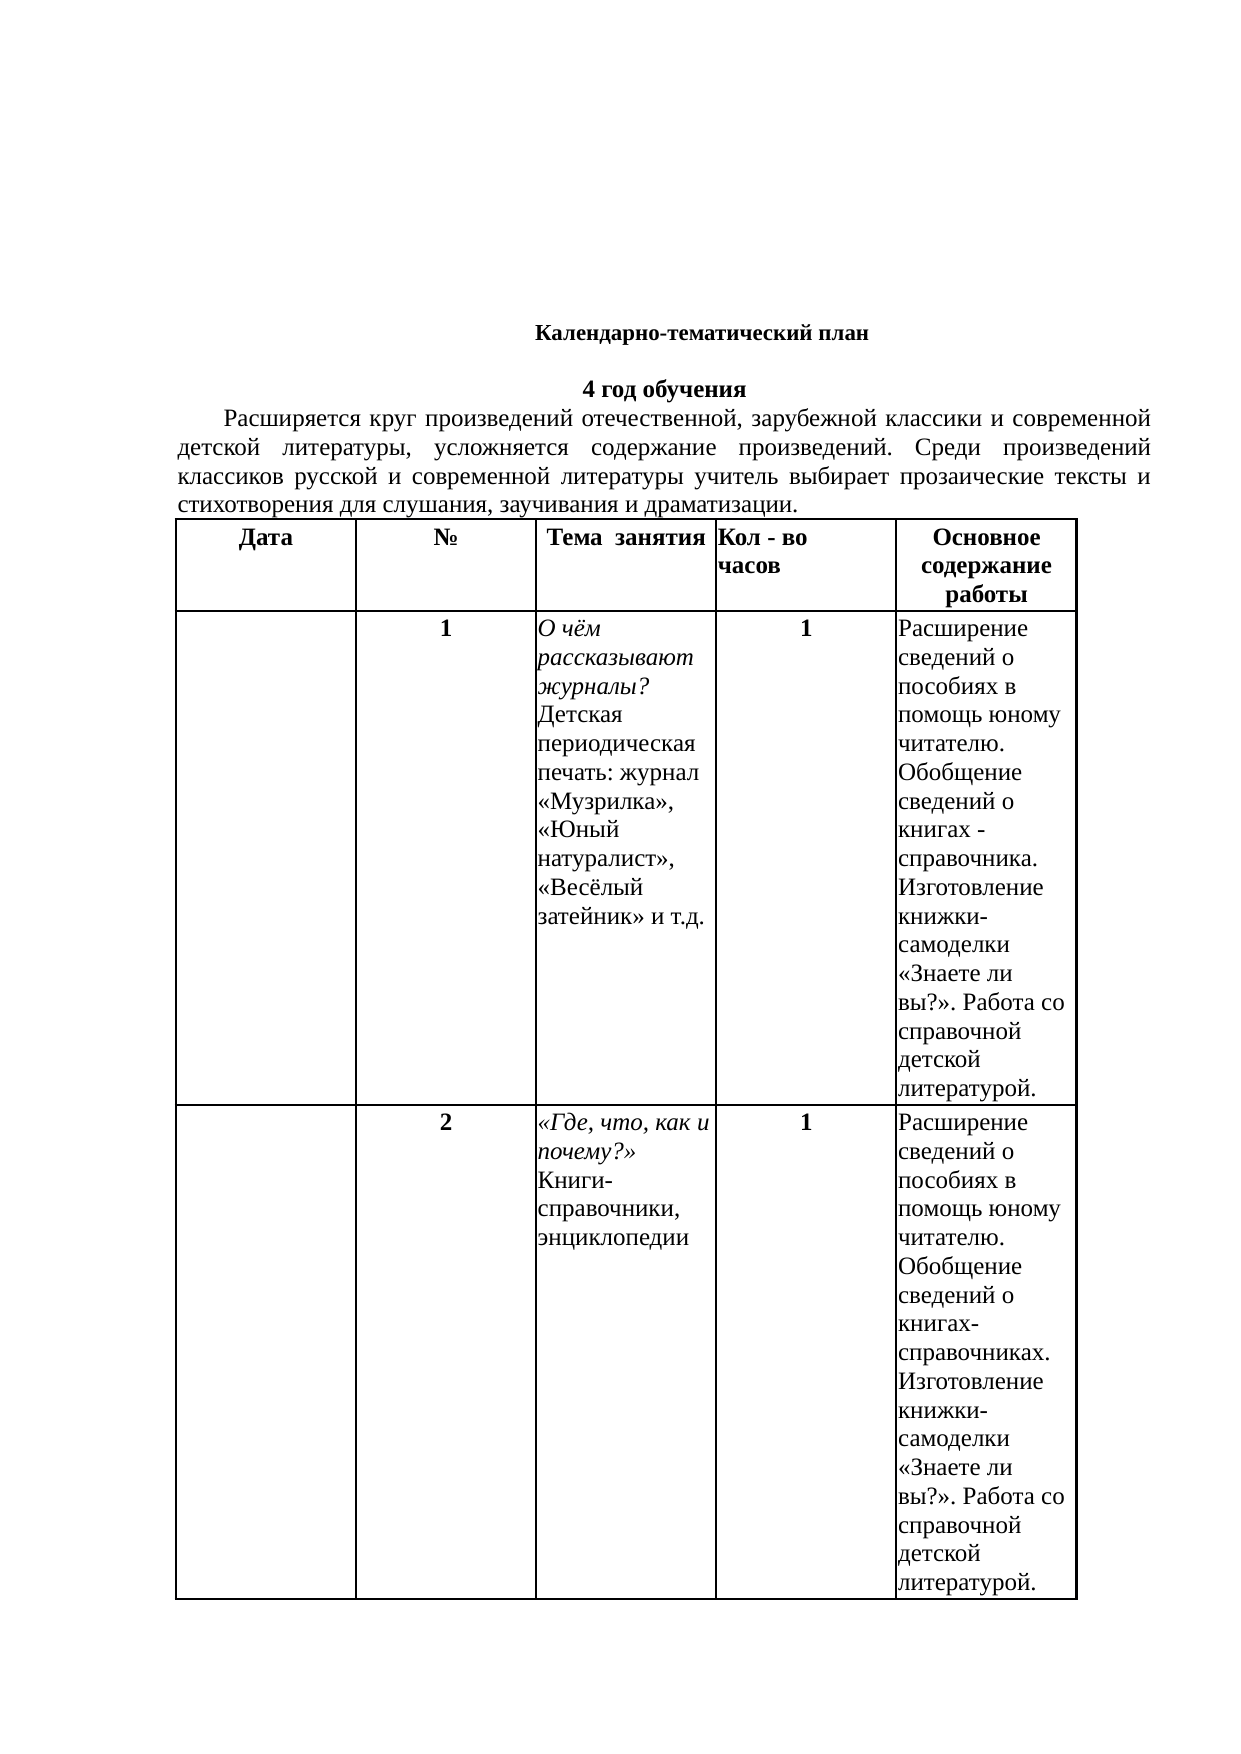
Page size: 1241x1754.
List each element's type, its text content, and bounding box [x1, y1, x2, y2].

table_header № [357, 520, 535, 610]
table_cell О чём рассказывают журналы? Детская периодическая печать: журнал «Музрилка», «Юный натуралист», «Весёлый затейник» и т.д. [537, 612, 715, 1104]
table_cell [177, 612, 355, 1104]
table_header Тема занятия [537, 520, 715, 610]
table_header Основное содержание работы [897, 520, 1075, 610]
table_cell 1 [717, 1106, 895, 1598]
text 4 год обучения [177, 374, 1152, 403]
table_cell 2 [357, 1106, 535, 1598]
text Календарно-тематический план [252, 319, 1152, 346]
table_cell Расширение сведений о пособиях в помощь юному читателю. Обобщение сведений о книгах-справочниках. Изготовление книжки-самоделки «Знаете ли вы?». Работа со справочной детской литературой. [897, 1106, 1075, 1598]
table_header Дата [177, 520, 355, 610]
table_header Кол - во часов [717, 520, 895, 610]
table_cell «Где, что, как и почему?» Книги-справочники, энциклопедии [537, 1106, 715, 1598]
table_cell Расширение сведений о пособиях в помощь юному читателю. Обобщение сведений о книгах - справочника. Изготовление книжки-самоделки «Знаете ли вы?». Работа со справочной детской литературой. [897, 612, 1075, 1104]
table_cell [177, 1106, 355, 1598]
table_cell 1 [717, 612, 895, 1104]
text Расширяется круг произведений отечественной, зарубежной классики и современной детской литературы, усложняется содержание произведений. Среди произведений классиков русской и современной литературы учитель выбирает прозаические тексты и стихотворения для слушания, заучивания и драматизации. [177, 403, 1152, 518]
table_cell 1 [357, 612, 535, 1104]
